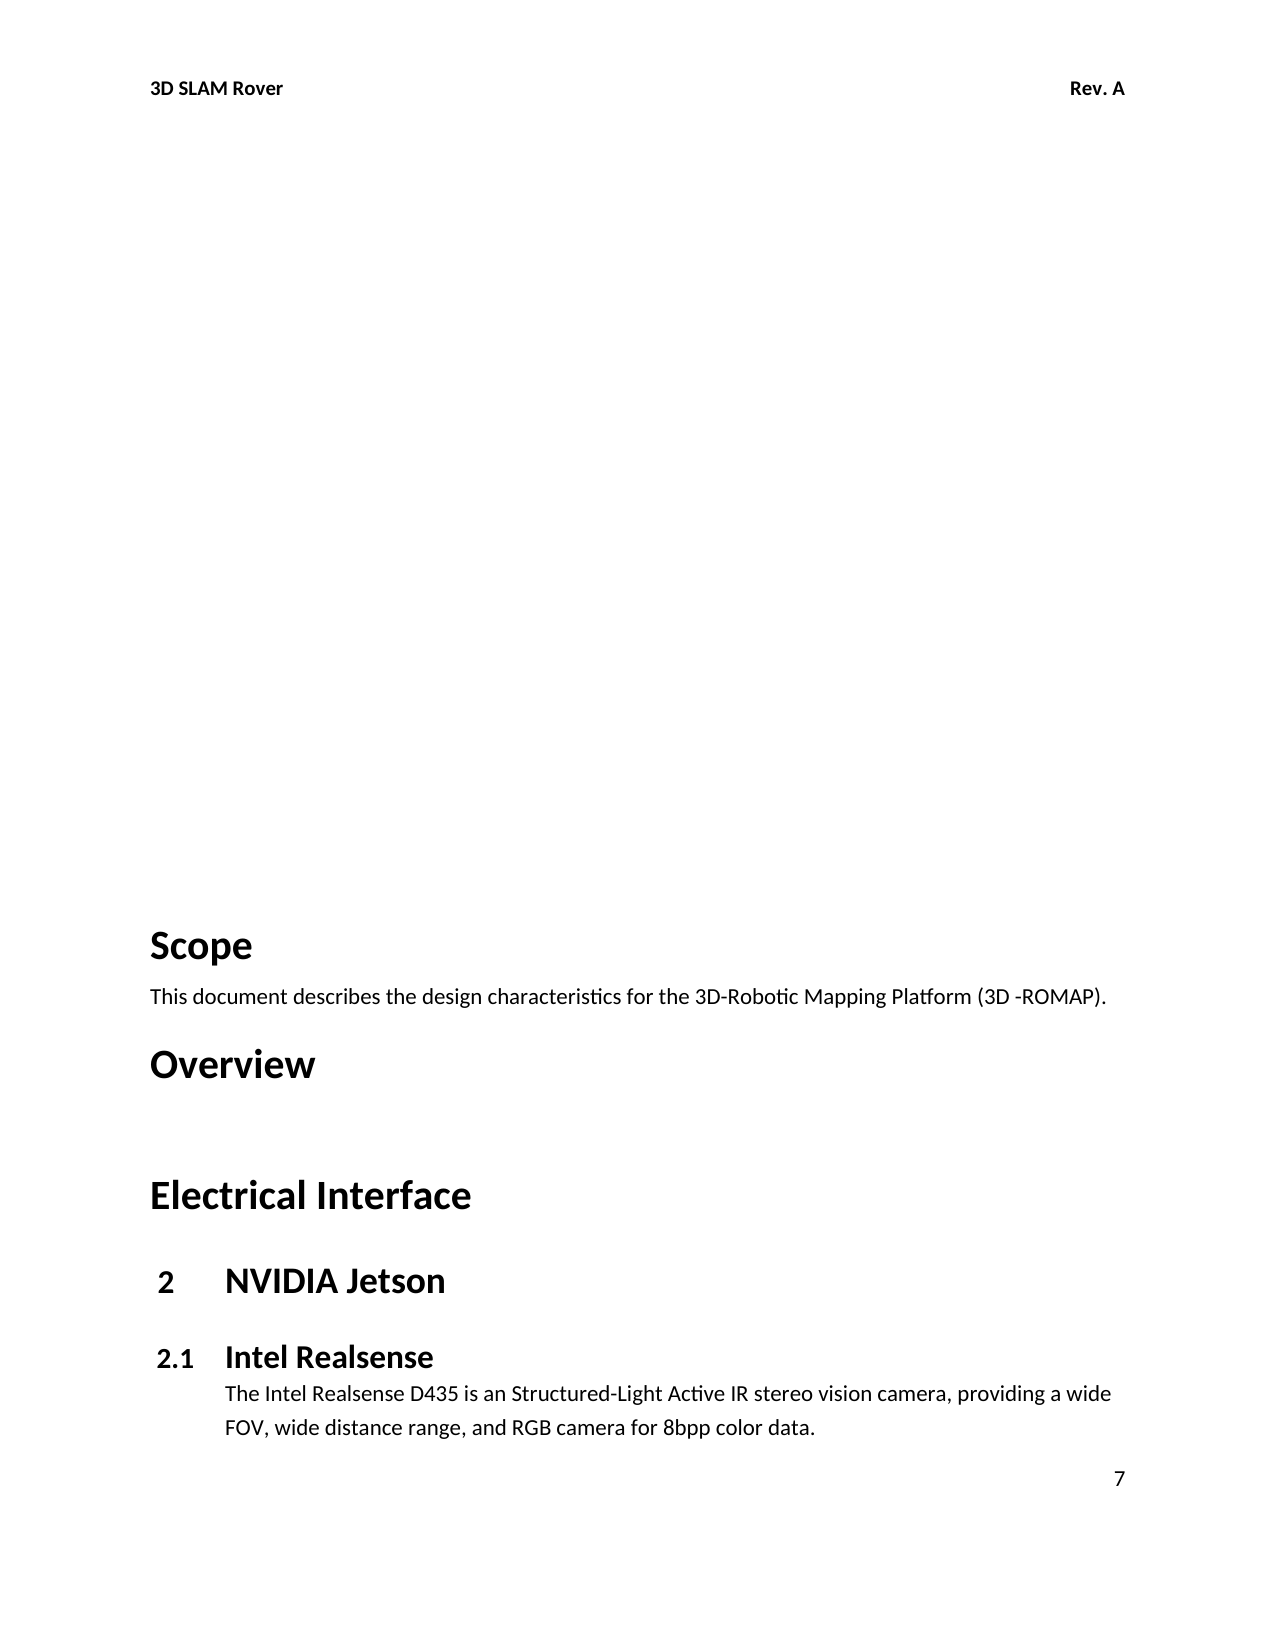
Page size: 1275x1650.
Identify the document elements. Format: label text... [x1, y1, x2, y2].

subtitle NVIDIA Jetson [150, 1257, 1125, 1303]
subtitle Scope [150, 919, 1125, 969]
text This document describes the design characteristics for the 3D-Robotic Mapping Platform (3D -ROMAP). [150, 982, 1125, 1010]
text The Intel Realsense D435 is an Structured-Light Active IR stereo vision camera, providing a wide FOV, wide distance range, and RGB camera for 8bpp color data. [225, 1379, 1125, 1441]
subtitle Electrical Interface [150, 1169, 1125, 1219]
subtitle Intel Realsense [150, 1336, 1125, 1377]
subtitle Overview [150, 1038, 1125, 1089]
